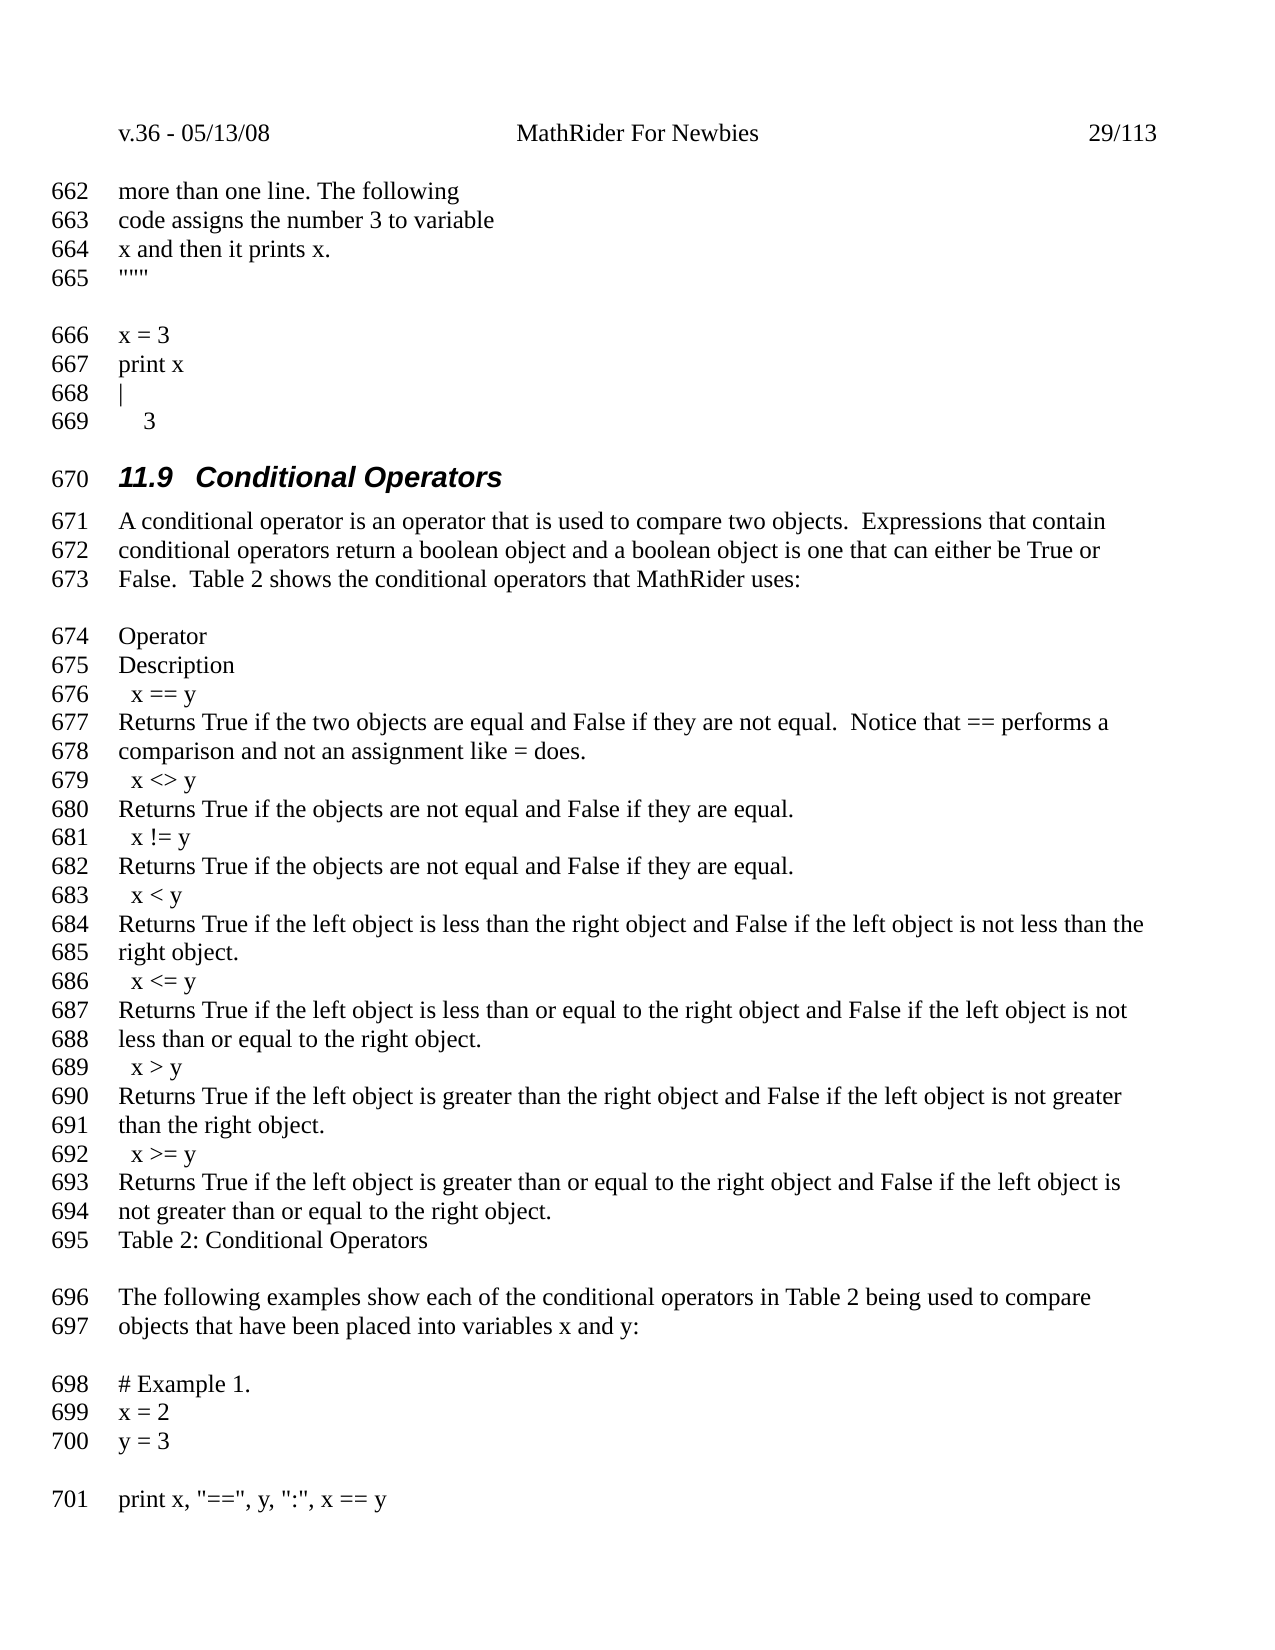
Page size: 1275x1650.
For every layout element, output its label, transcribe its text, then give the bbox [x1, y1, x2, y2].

text 3 [118, 406, 1157, 435]
text | [118, 378, 1157, 406]
text Table 2: Conditional Operators [118, 1225, 1157, 1254]
text A conditional operator is an operator that is used to compare two objects. Expressions that contain conditional operators return a boolean object and a boolean object is one that can either be True or False. Table 2 shows the conditional operators that MathRider uses: [118, 506, 1157, 592]
text Returns True if the two objects are equal and False if they are not equal. Notice that == performs a comparison and not an assignment like = does. [118, 707, 1157, 765]
text y = 3 [118, 1426, 1157, 1455]
text x <= y [118, 966, 1157, 995]
text print x [118, 349, 1157, 378]
text Returns True if the left object is less than or equal to the right object and False if the left object is not less than or equal to the right object. [118, 995, 1157, 1052]
text Description [118, 650, 1157, 679]
text Returns True if the left object is less than the right object and False if the left object is not less than the right object. [118, 909, 1157, 966]
text print x, "==", y, ":", x == y [118, 1484, 1157, 1512]
text x = 2 [118, 1397, 1157, 1426]
text code assigns the number 3 to variable [118, 205, 1157, 234]
text x > y [118, 1052, 1157, 1081]
text x <> y [118, 765, 1157, 794]
text x < y [118, 880, 1157, 909]
text Returns True if the objects are not equal and False if they are equal. [118, 794, 1157, 822]
text # Example 1. [118, 1369, 1157, 1397]
text The following examples show each of the conditional operators in Table 2 being used to compare objects that have been placed into variables x and y: [118, 1282, 1157, 1340]
text x = 3 [118, 320, 1157, 349]
subtitle Conditional Operators [118, 460, 1157, 494]
text Returns True if the left object is greater than or equal to the right object and False if the left object is not greater than or equal to the right object. [118, 1167, 1157, 1225]
text Returns True if the objects are not equal and False if they are equal. [118, 851, 1157, 880]
text x != y [118, 822, 1157, 851]
text more than one line. The following [118, 176, 1157, 205]
text x == y [118, 679, 1157, 707]
text x and then it prints x. [118, 234, 1157, 263]
text Operator [118, 621, 1157, 650]
text """ [118, 263, 1157, 291]
text Returns True if the left object is greater than the right object and False if the left object is not greater than the right object. [118, 1081, 1157, 1139]
text x >= y [118, 1139, 1157, 1167]
